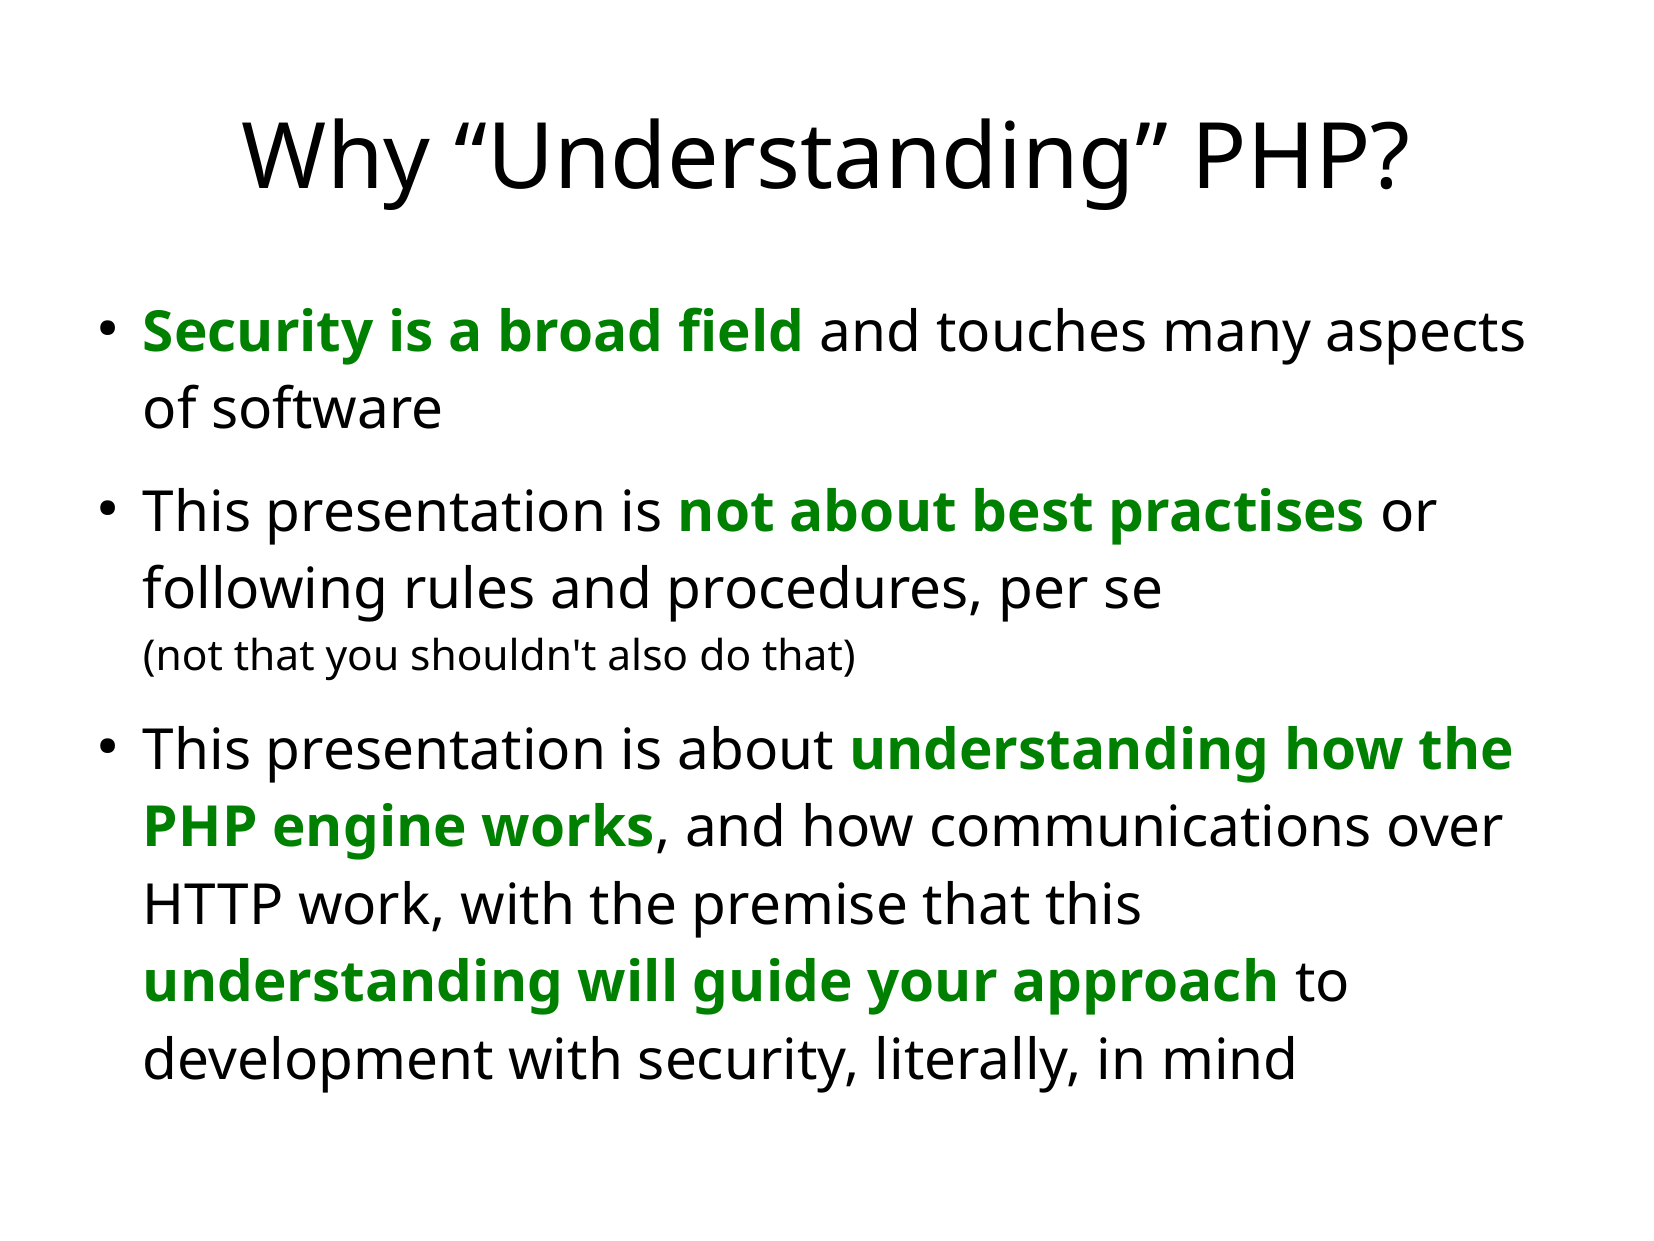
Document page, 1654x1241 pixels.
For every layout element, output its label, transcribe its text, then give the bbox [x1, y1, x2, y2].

title Why “Understanding” PHP? [82, 56, 1571, 250]
list Security is a broad field and touches many aspects of software This presentation is not about best practises or following rules and procedures, per se (not that you shouldn't also do that) This presentation is about understanding how the PHP engine works, and how communications over HTTP work, with the premise that this understanding will guide your approach to development with security, literally, in mind [82, 290, 1571, 1109]
